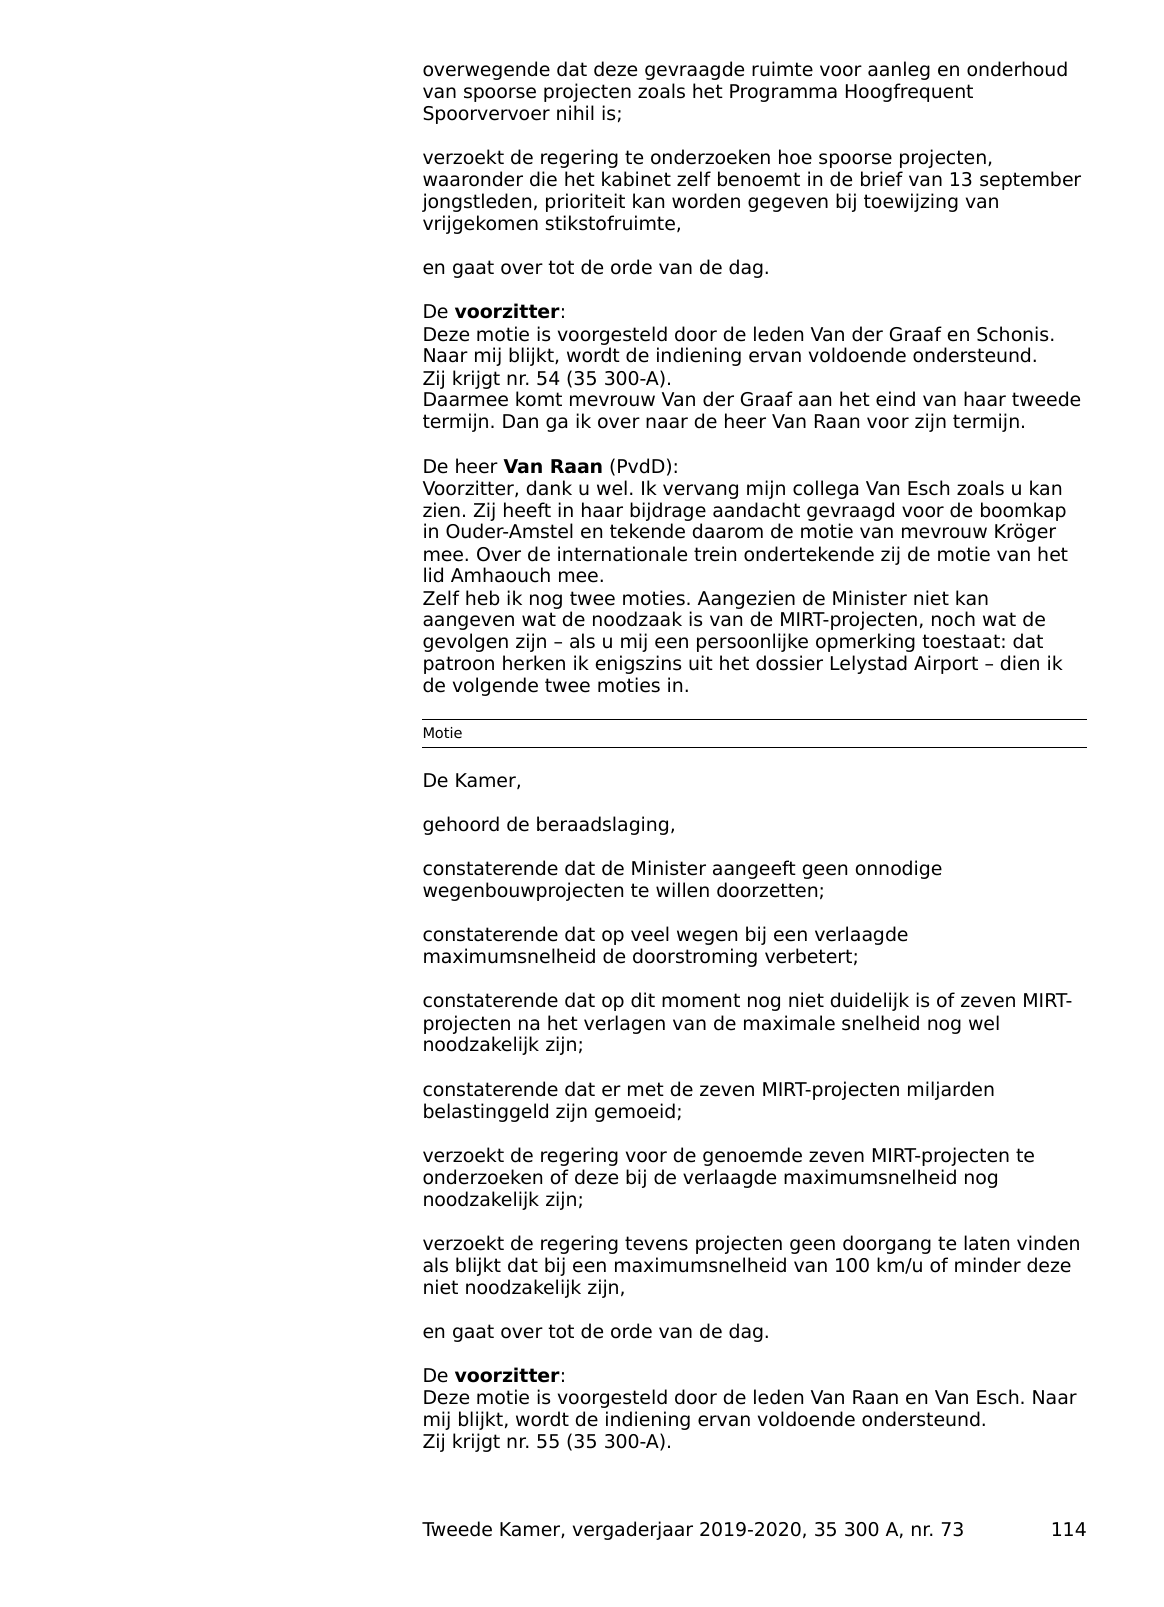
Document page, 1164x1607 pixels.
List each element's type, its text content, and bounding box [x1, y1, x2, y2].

text constaterende dat de Minister aangeeft geen onnodige wegenbouwprojecten te willen doorzetten; [422, 858, 1087, 902]
text De heer Van Raan (PvdD): [422, 456, 1087, 477]
text Zij krijgt nr. 55 (35 300-A). [422, 1431, 1087, 1453]
text verzoekt de regering tevens projecten geen doorgang te laten vinden als blijkt dat bij een maximumsnelheid van 100 km/u of minder deze niet noodzakelijk zijn, [422, 1233, 1087, 1299]
text De voorzitter: [422, 1365, 1087, 1387]
text Voorzitter, dank u wel. Ik vervang mijn collega Van Esch zoals u kan zien. Zij heeft in haar bijdrage aandacht gevraagd voor de boomkap in Ouder-Amstel en tekende daarom de motie van mevrouw Kröger mee. Over de internationale trein ondertekende zij de motie van het lid Amhaouch mee. [422, 477, 1087, 587]
text De voorzitter: [422, 301, 1087, 323]
text constaterende dat er met de zeven MIRT-projecten miljarden belastinggeld zijn gemoeid; [422, 1078, 1087, 1122]
text en gaat over tot de orde van de dag. [422, 257, 1087, 279]
table_header Motie [422, 720, 1087, 747]
text constaterende dat op veel wegen bij een verlaagde maximumsnelheid de doorstroming verbetert; [422, 924, 1087, 968]
text overwegende dat deze gevraagde ruimte voor aanleg en onderhoud van spoorse projecten zoals het Programma Hoogfrequent Spoorvervoer nihil is; [422, 59, 1087, 125]
text De Kamer, [422, 770, 1087, 792]
text verzoekt de regering te onderzoeken hoe spoorse projecten, waaronder die het kabinet zelf benoemt in de brief van 13 september jongstleden, prioriteit kan worden gegeven bij toewijzing van vrijgekomen stikstofruimte, [422, 147, 1087, 235]
text constaterende dat op dit moment nog niet duidelijk is of zeven MIRT-projecten na het verlagen van de maximale snelheid nog wel noodzakelijk zijn; [422, 990, 1087, 1056]
text Zij krijgt nr. 54 (35 300-A). [422, 367, 1087, 389]
text en gaat over tot de orde van de dag. [422, 1321, 1087, 1343]
text Zelf heb ik nog twee moties. Aangezien de Minister niet kan aangeven wat de noodzaak is van de MIRT-projecten, noch wat de gevolgen zijn – als u mij een persoonlijke opmerking toestaat: dat patroon herken ik enigszins uit het dossier Lelystad Airport – dien ik de volgende twee moties in. [422, 587, 1087, 697]
text verzoekt de regering voor de genoemde zeven MIRT-projecten te onderzoeken of deze bij de verlaagde maximumsnelheid nog noodzakelijk zijn; [422, 1145, 1087, 1211]
text Daarmee komt mevrouw Van der Graaf aan het eind van haar tweede termijn. Dan ga ik over naar de heer Van Raan voor zijn termijn. [422, 389, 1087, 433]
text gehoord de beraadslaging, [422, 814, 1087, 836]
text Deze motie is voorgesteld door de leden Van Raan en Van Esch. Naar mij blijkt, wordt de indiening ervan voldoende ondersteund. [422, 1387, 1087, 1431]
text Deze motie is voorgesteld door de leden Van der Graaf en Schonis. Naar mij blijkt, wordt de indiening ervan voldoende ondersteund. [422, 323, 1087, 367]
